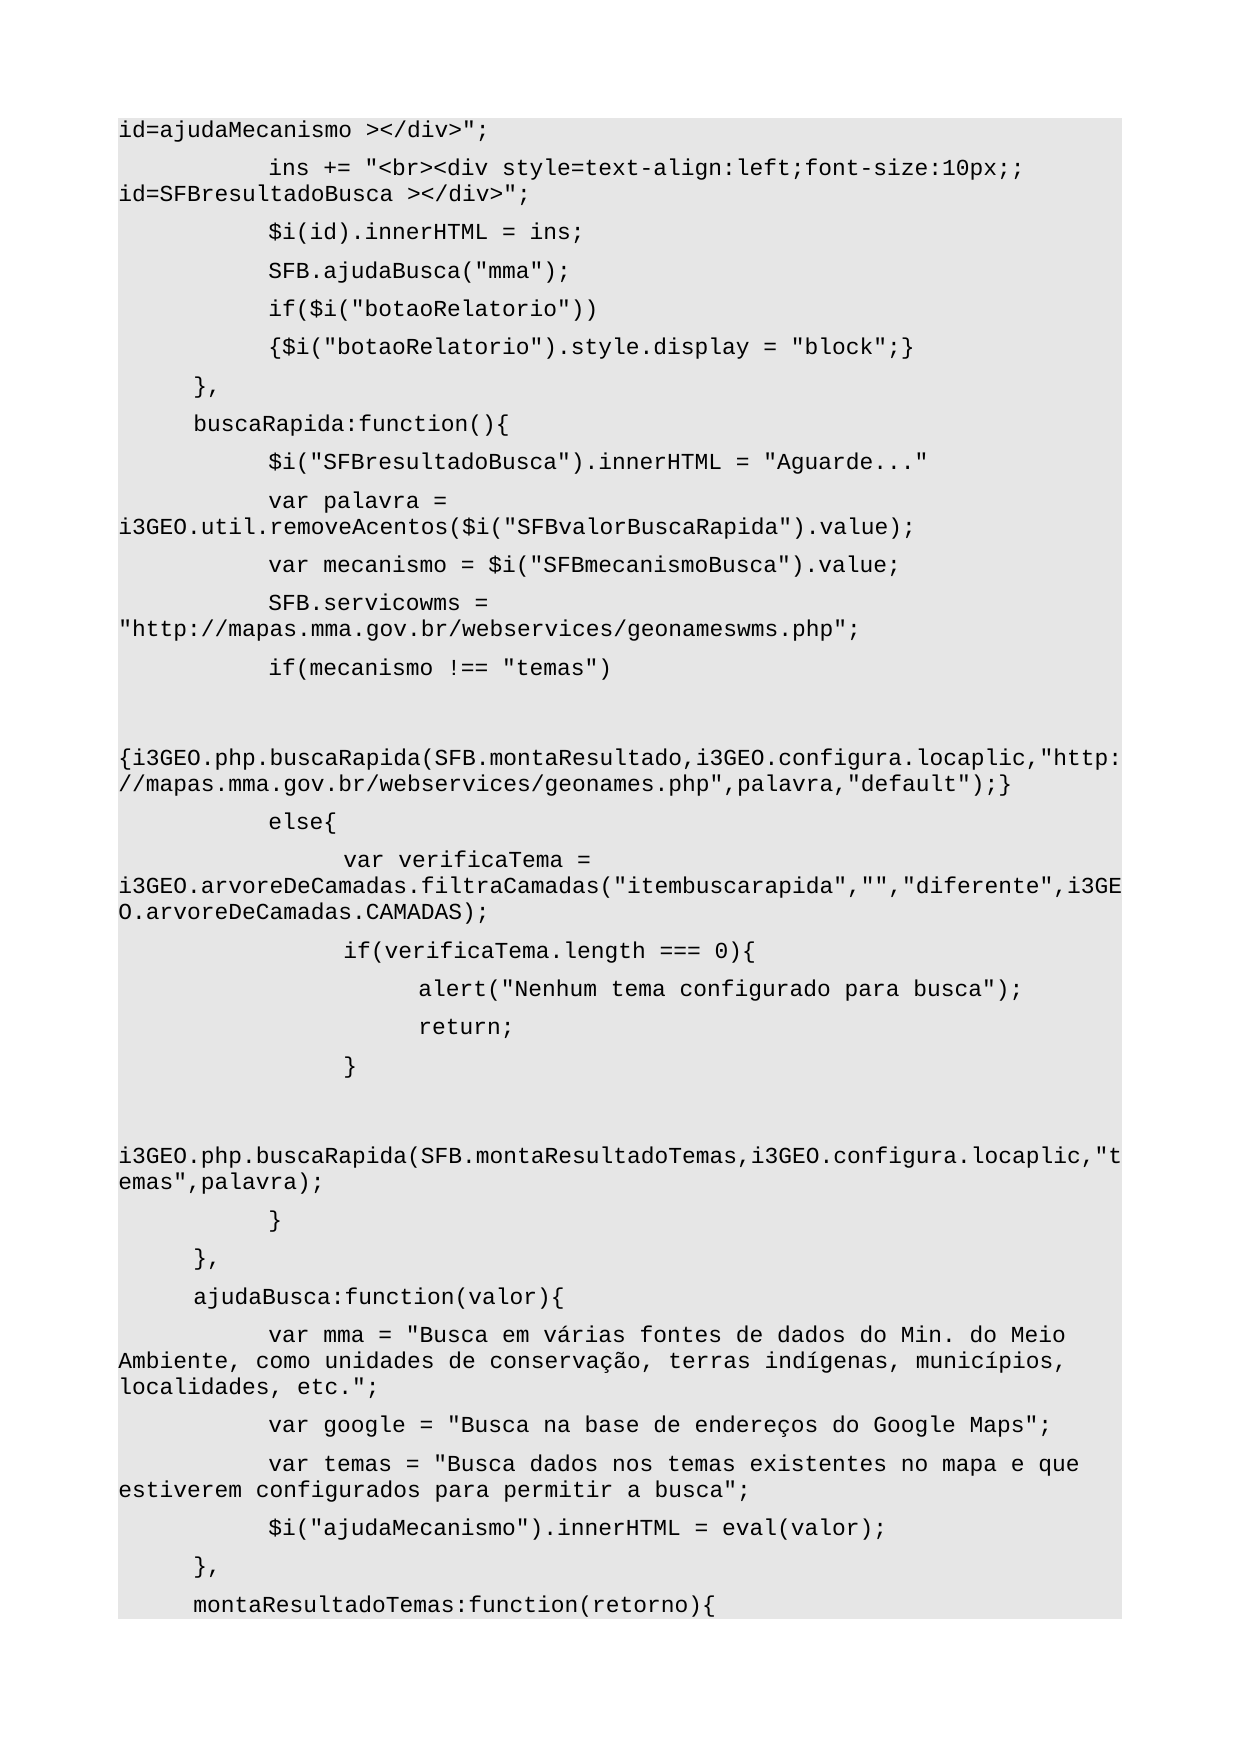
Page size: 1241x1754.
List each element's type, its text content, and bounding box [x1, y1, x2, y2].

text var google = "Busca na base de endereços do Google Maps"; [118, 1414, 1122, 1439]
text {$i("botaoRelatorio").style.display = "block";} [118, 336, 1122, 362]
text $i("ajudaMecanismo").innerHTML = eval(valor); [118, 1516, 1122, 1542]
text i3GEO.php.buscaRapida(SFB.montaResultadoTemas,i3GEO.configura.locaplic,"temas",palavra); [118, 1092, 1122, 1196]
text return; [118, 1016, 1122, 1042]
text }, [118, 1247, 1122, 1273]
text buscaRapida:function(){ [118, 412, 1122, 438]
text {i3GEO.php.buscaRapida(SFB.montaResultado,i3GEO.configura.locaplic,"http://mapas.mma.gov.br/webservices/geonames.php",palavra,"default");} [118, 694, 1122, 798]
text else{ [118, 810, 1122, 836]
text SFB.servicowms = "http://mapas.mma.gov.br/webservices/geonameswms.php"; [118, 592, 1122, 643]
text var palavra = i3GEO.util.removeAcentos($i("SFBvalorBuscaRapida").value); [118, 489, 1122, 541]
text $i("SFBresultadoBusca").innerHTML = "Aguarde..." [118, 451, 1122, 477]
text if(verificaTema.length === 0){ [118, 939, 1122, 965]
text var mecanismo = $i("SFBmecanismoBusca").value; [118, 553, 1122, 579]
text var temas = "Busca dados nos temas existentes no mapa e que estiverem configurados para permitir a busca"; [118, 1452, 1122, 1504]
text }, [118, 1554, 1122, 1581]
text montaResultadoTemas:function(retorno){ [118, 1593, 1122, 1619]
text if($i("botaoRelatorio")) [118, 297, 1122, 323]
text SFB.ajudaBusca("mma"); [118, 259, 1122, 285]
text var mma = "Busca em várias fontes de dados do Min. do Meio Ambiente, como unidades de conservação, terras indígenas, municípios, localidades, etc."; [118, 1323, 1122, 1401]
text ajudaBusca:function(valor){ [118, 1285, 1122, 1311]
text id=ajudaMecanismo ></div>"; [118, 118, 1122, 144]
text } [118, 1208, 1122, 1234]
text if(mecanismo !== "temas") [118, 656, 1122, 682]
text }, [118, 374, 1122, 400]
text var verificaTema = i3GEO.arvoreDeCamadas.filtraCamadas("itembuscarapida","","diferente",i3GEO.arvoreDeCamadas.CAMADAS); [118, 849, 1122, 927]
text alert("Nenhum tema configurado para busca"); [118, 977, 1122, 1003]
text ins += "<br><div style=text-align:left;font-size:10px;; id=SFBresultadoBusca ></div>"; [118, 156, 1122, 208]
text $i(id).innerHTML = ins; [118, 221, 1122, 247]
text } [118, 1054, 1122, 1080]
